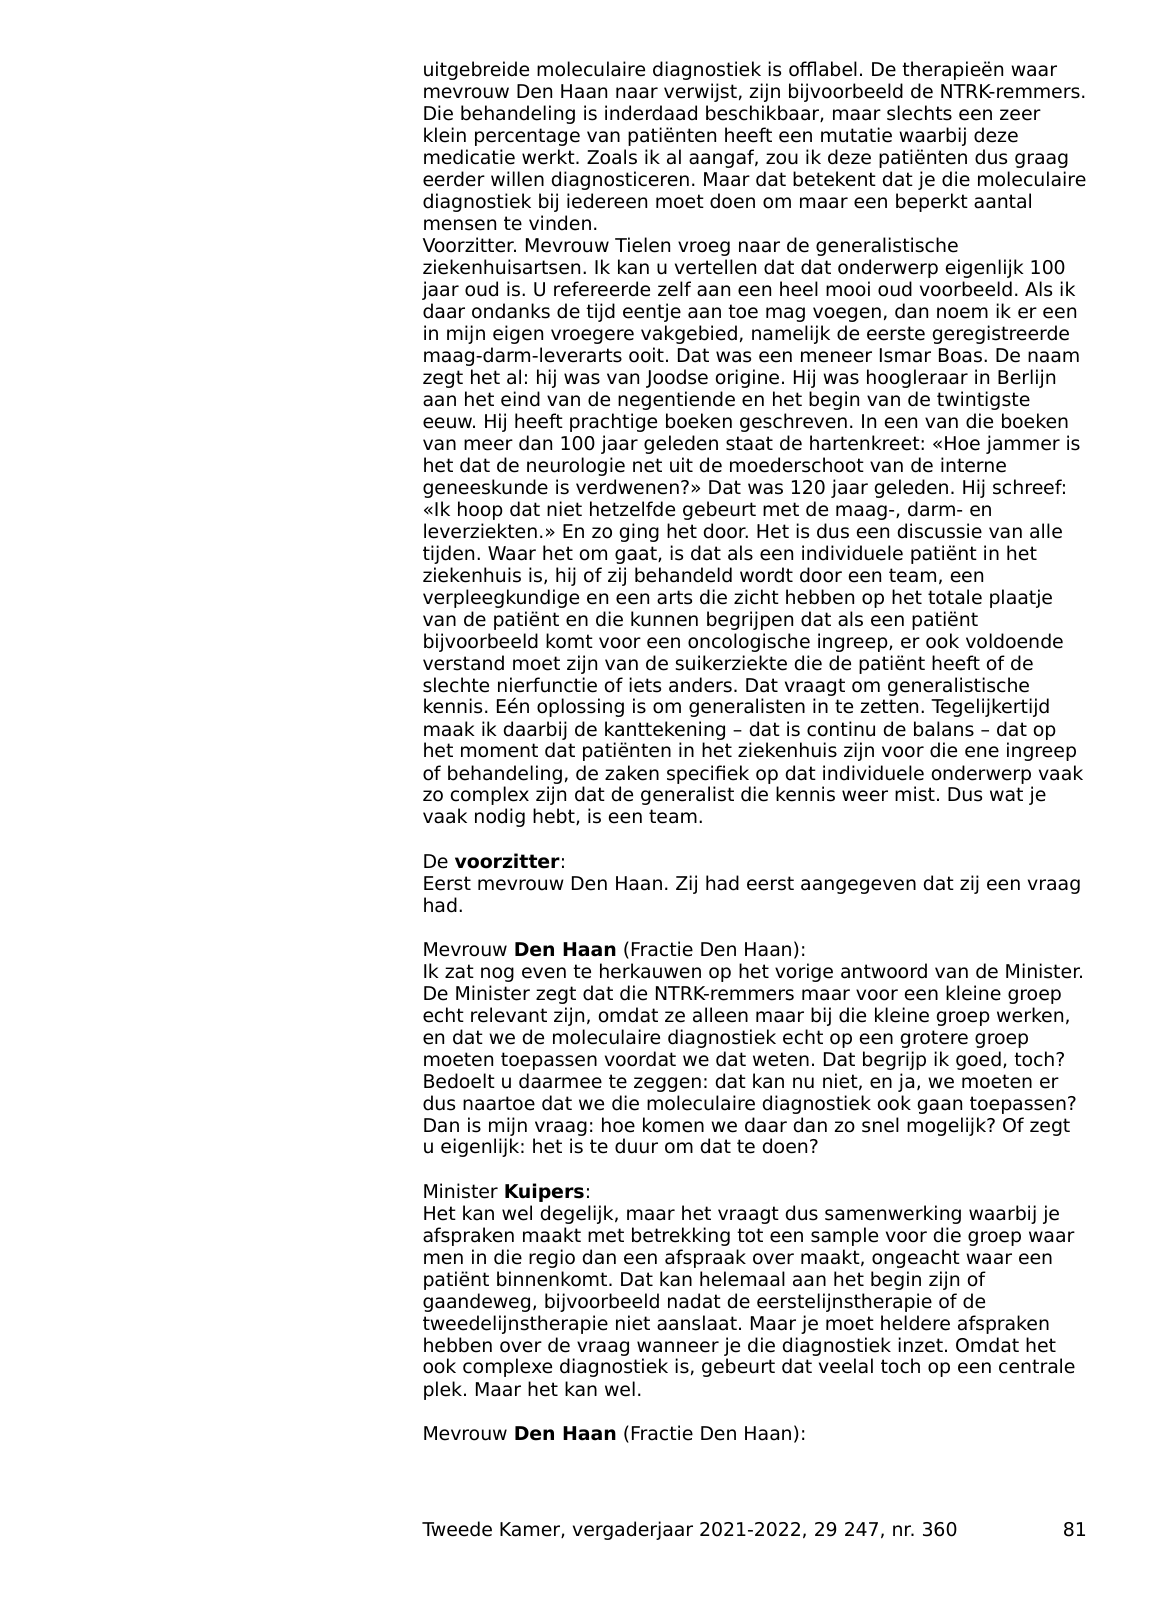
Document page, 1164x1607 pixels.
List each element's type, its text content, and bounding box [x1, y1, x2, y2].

text Minister Kuipers: [422, 1181, 1087, 1203]
text Mevrouw Den Haan (Fractie Den Haan): [422, 1423, 1087, 1444]
text Het kan wel degelijk, maar het vraagt dus samenwerking waarbij je afspraken maakt met betrekking tot een sample voor die groep waar men in die regio dan een afspraak over maakt, ongeacht waar een patiënt binnenkomt. Dat kan helemaal aan het begin zijn of gaandeweg, bijvoorbeeld nadat de eerstelijnstherapie of de tweedelijnstherapie niet aanslaat. Maar je moet heldere afspraken hebben over de vraag wanneer je die diagnostiek inzet. Omdat het ook complexe diagnostiek is, gebeurt dat veelal toch op een centrale plek. Maar het kan wel. [422, 1203, 1087, 1400]
text Eerst mevrouw Den Haan. Zij had eerst aangegeven dat zij een vraag had. [422, 872, 1087, 916]
text Mevrouw Den Haan (Fractie Den Haan): [422, 939, 1087, 961]
text Ik zat nog even te herkauwen op het vorige antwoord van de Minister. De Minister zegt dat die NTRK-remmers maar voor een kleine groep echt relevant zijn, omdat ze alleen maar bij die kleine groep werken, en dat we de moleculaire diagnostiek echt op een grotere groep moeten toepassen voordat we dat weten. Dat begrijp ik goed, toch? Bedoelt u daarmee te zeggen: dat kan nu niet, en ja, we moeten er dus naartoe dat we die moleculaire diagnostiek ook gaan toepassen? Dan is mijn vraag: hoe komen we daar dan zo snel mogelijk? Of zegt u eigenlijk: het is te duur om dat te doen? [422, 961, 1087, 1158]
text Voorzitter. Mevrouw Tielen vroeg naar de generalistische ziekenhuisartsen. Ik kan u vertellen dat dat onderwerp eigenlijk 100 jaar oud is. U refereerde zelf aan een heel mooi oud voorbeeld. Als ik daar ondanks de tijd eentje aan toe mag voegen, dan noem ik er een in mijn eigen vroegere vakgebied, namelijk de eerste geregistreerde maag-darm-leverarts ooit. Dat was een meneer Ismar Boas. De naam zegt het al: hij was van Joodse origine. Hij was hoogleraar in Berlijn aan het eind van de negentiende en het begin van de twintigste eeuw. Hij heeft prachtige boeken geschreven. In een van die boeken van meer dan 100 jaar geleden staat de hartenkreet: «Hoe jammer is het dat de neurologie net uit de moederschoot van de interne geneeskunde is verdwenen?» Dat was 120 jaar geleden. Hij schreef: «Ik hoop dat niet hetzelfde gebeurt met de maag-, darm- en leverziekten.» En zo ging het door. Het is dus een discussie van alle tijden. Waar het om gaat, is dat als een individuele patiënt in het ziekenhuis is, hij of zij behandeld wordt door een team, een verpleegkundige en een arts die zicht hebben op het totale plaatje van de patiënt en die kunnen begrijpen dat als een patiënt bijvoorbeeld komt voor een oncologische ingreep, er ook voldoende verstand moet zijn van de suikerziekte die de patiënt heeft of de slechte nierfunctie of iets anders. Dat vraagt om generalistische kennis. Eén oplossing is om generalisten in te zetten. Tegelijkertijd maak ik daarbij de kanttekening – dat is continu de balans – dat op het moment dat patiënten in het ziekenhuis zijn voor die ene ingreep of behandeling, de zaken specifiek op dat individuele onderwerp vaak zo complex zijn dat de generalist die kennis weer mist. Dus wat je vaak nodig hebt, is een team. [422, 235, 1087, 828]
text De voorzitter: [422, 851, 1087, 872]
text uitgebreide moleculaire diagnostiek is offlabel. De therapieën waar mevrouw Den Haan naar verwijst, zijn bijvoorbeeld de NTRK-remmers. Die behandeling is inderdaad beschikbaar, maar slechts een zeer klein percentage van patiënten heeft een mutatie waarbij deze medicatie werkt. Zoals ik al aangaf, zou ik deze patiënten dus graag eerder willen diagnosticeren. Maar dat betekent dat je die moleculaire diagnostiek bij iedereen moet doen om maar een beperkt aantal mensen te vinden. [422, 59, 1087, 235]
